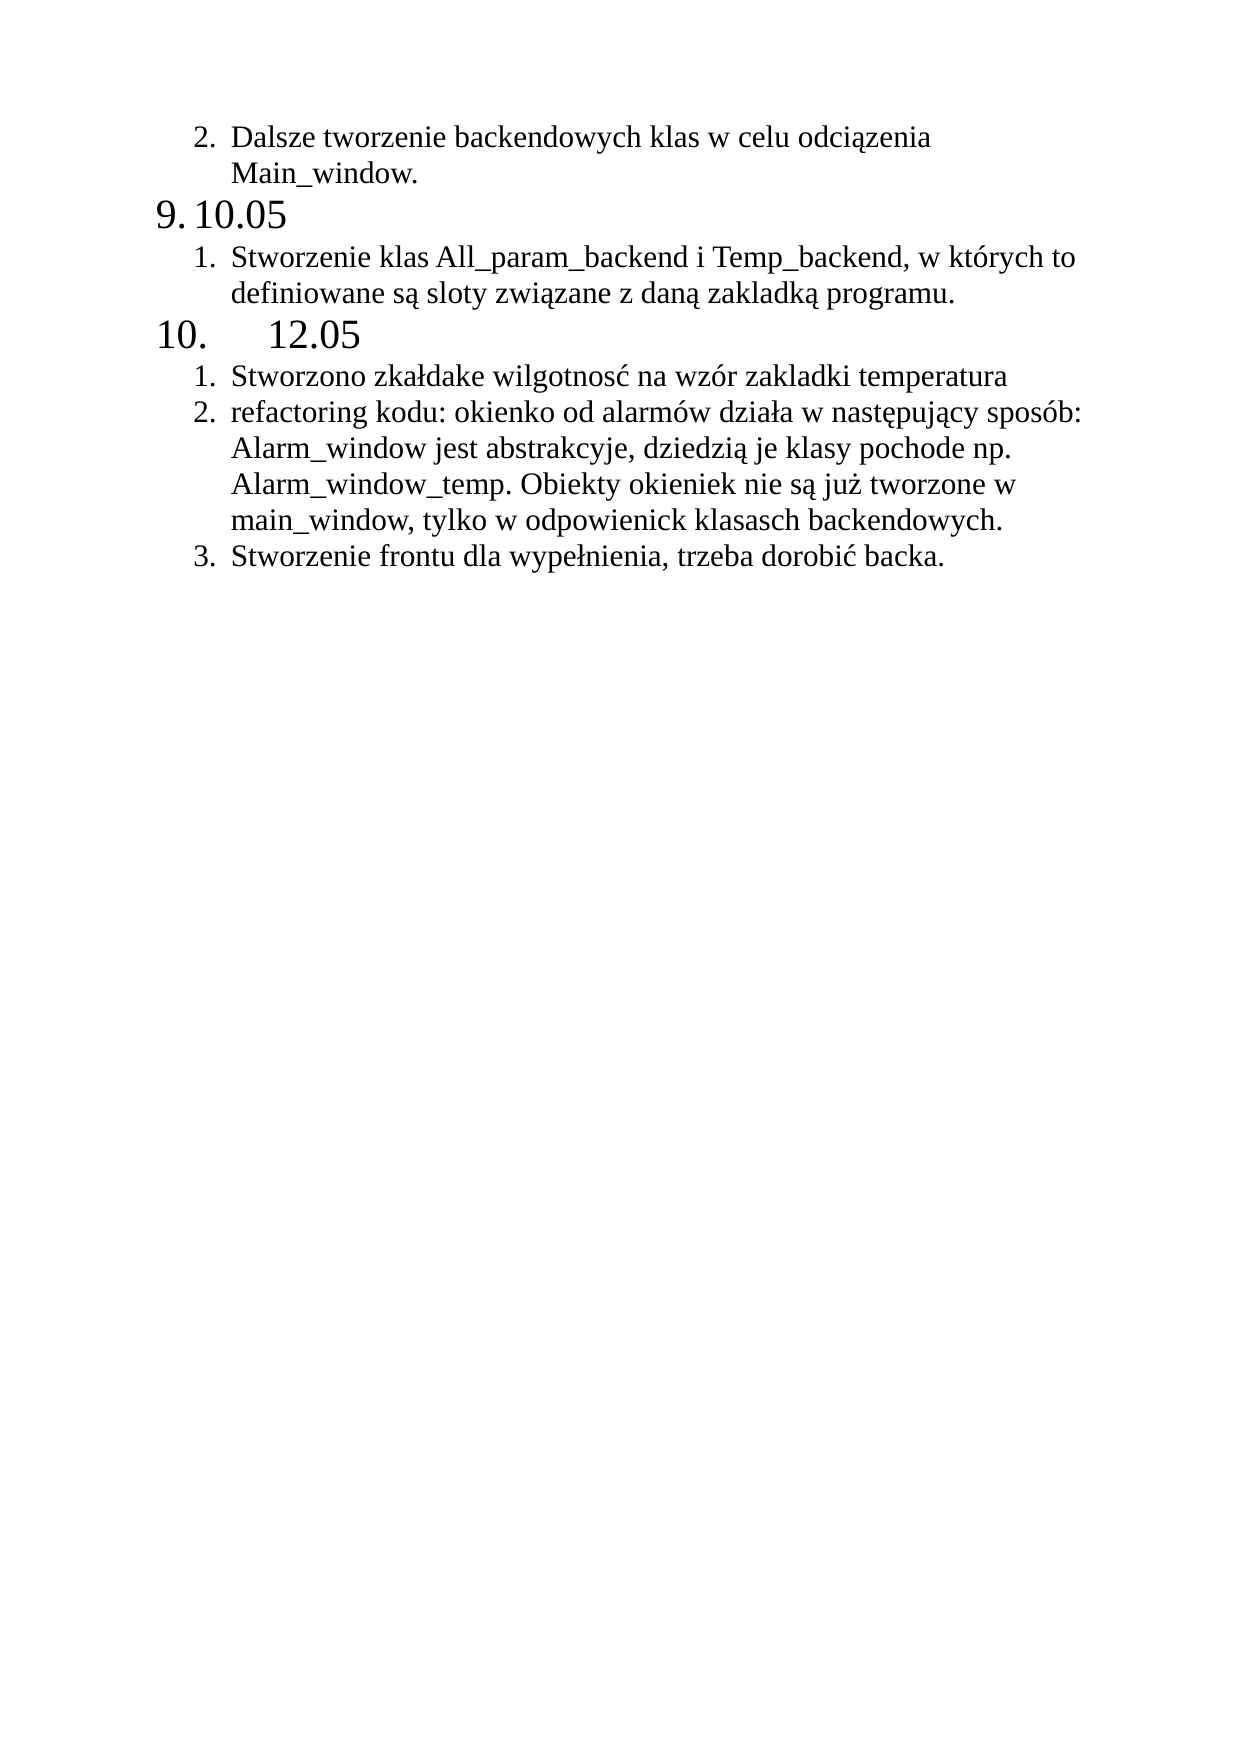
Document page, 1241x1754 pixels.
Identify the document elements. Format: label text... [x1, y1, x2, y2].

list Stworzenie frontu dla wypełnienia, trzeba dorobić backa. [193, 537, 1122, 573]
list 10.05 [156, 190, 1122, 238]
list Dalsze tworzenie backendowych klas w celu odciązenia Main_window. [193, 118, 1122, 190]
list Stworzono zkałdake wilgotnosć na wzór zakladki temperatura [193, 358, 1122, 394]
list 12.05 [156, 310, 1122, 358]
list Stworzenie klas All_param_backend i Temp_backend, w których to definiowane są sloty związane z daną zakladką programu. [193, 238, 1122, 310]
list refactoring kodu: okienko od alarmów działa w następujący sposób: Alarm_window jest abstrakcyje, dziedzią je klasy pochode np. Alarm_window_temp. Obiekty okieniek nie są już tworzone w main_window, tylko w odpowienick klasasch backendowych. [193, 394, 1122, 537]
